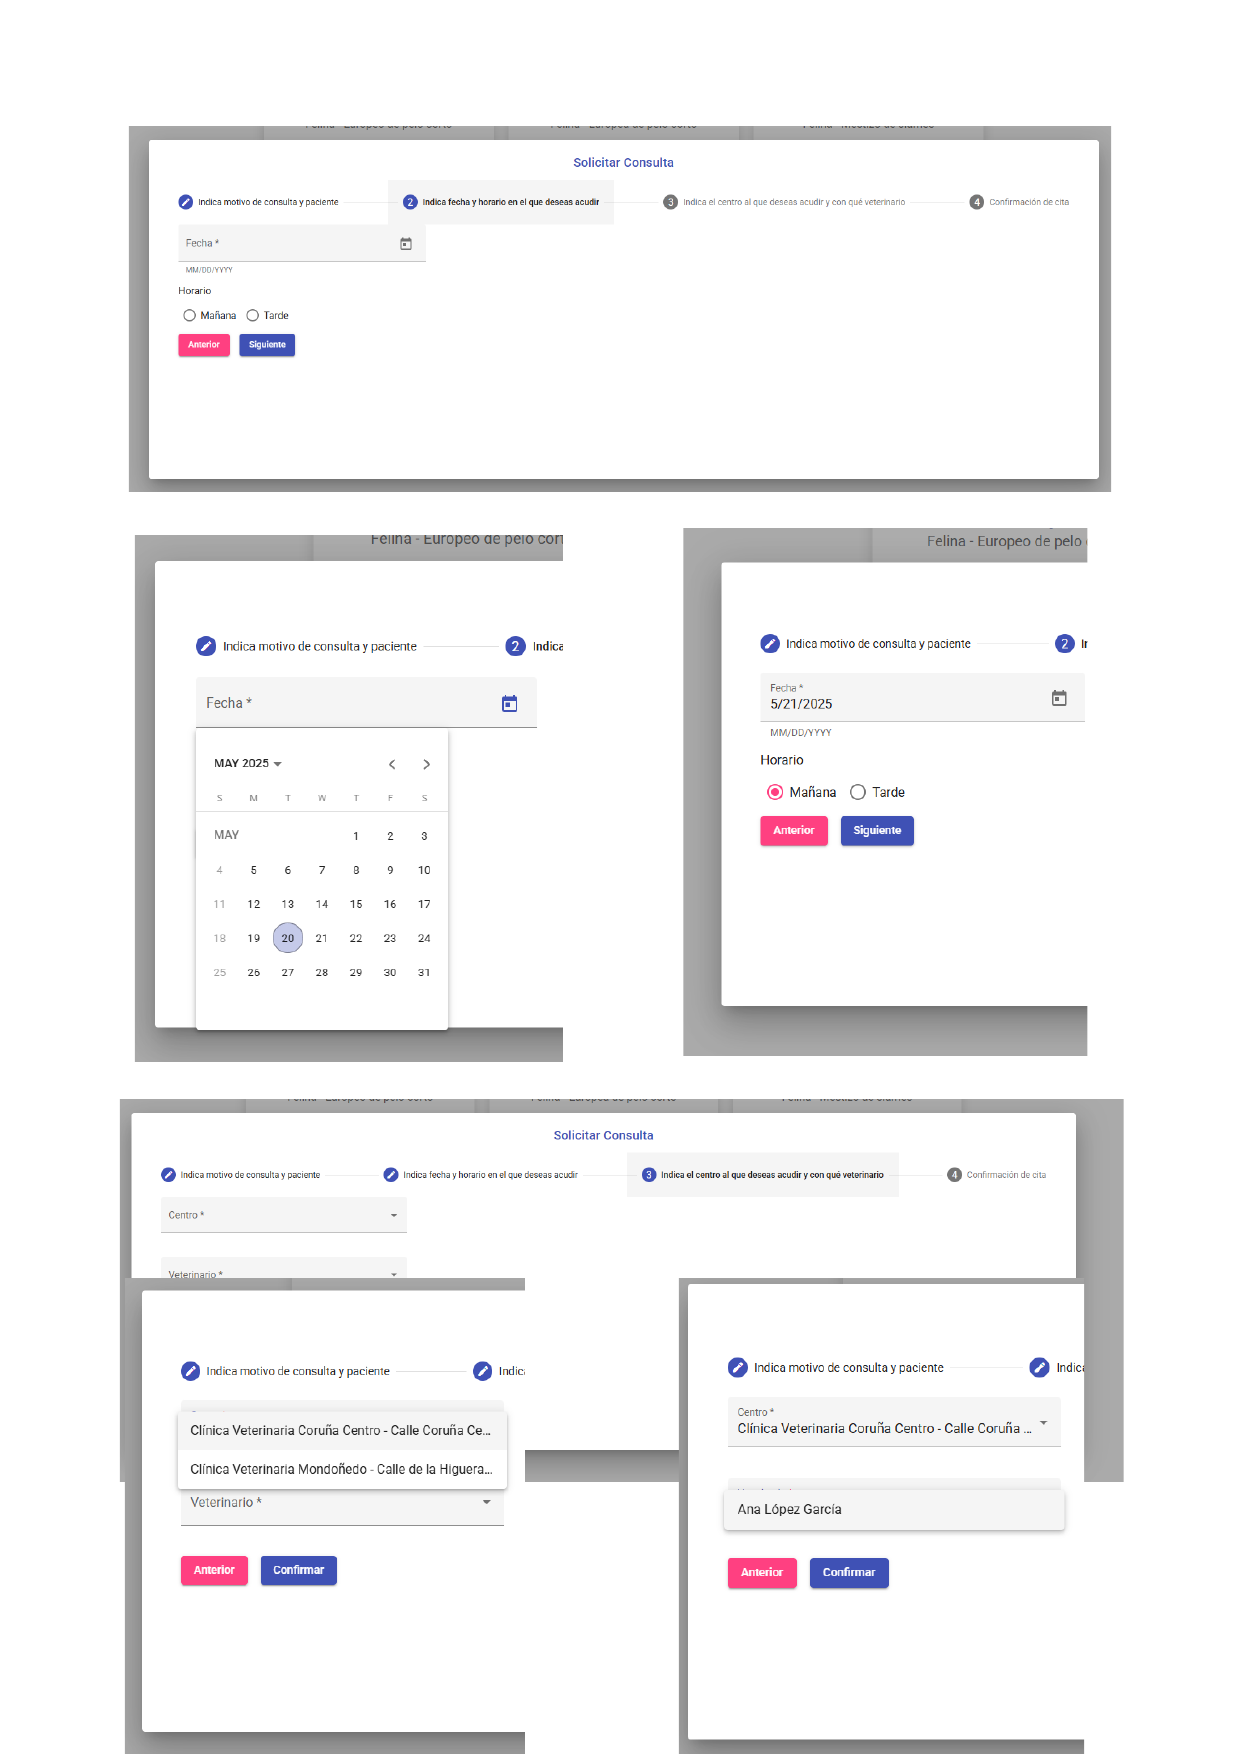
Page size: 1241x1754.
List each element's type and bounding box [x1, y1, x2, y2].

picture [128, 126, 1112, 492]
picture [119, 1099, 1124, 1754]
picture [134, 535, 563, 1062]
picture [683, 528, 1088, 1056]
